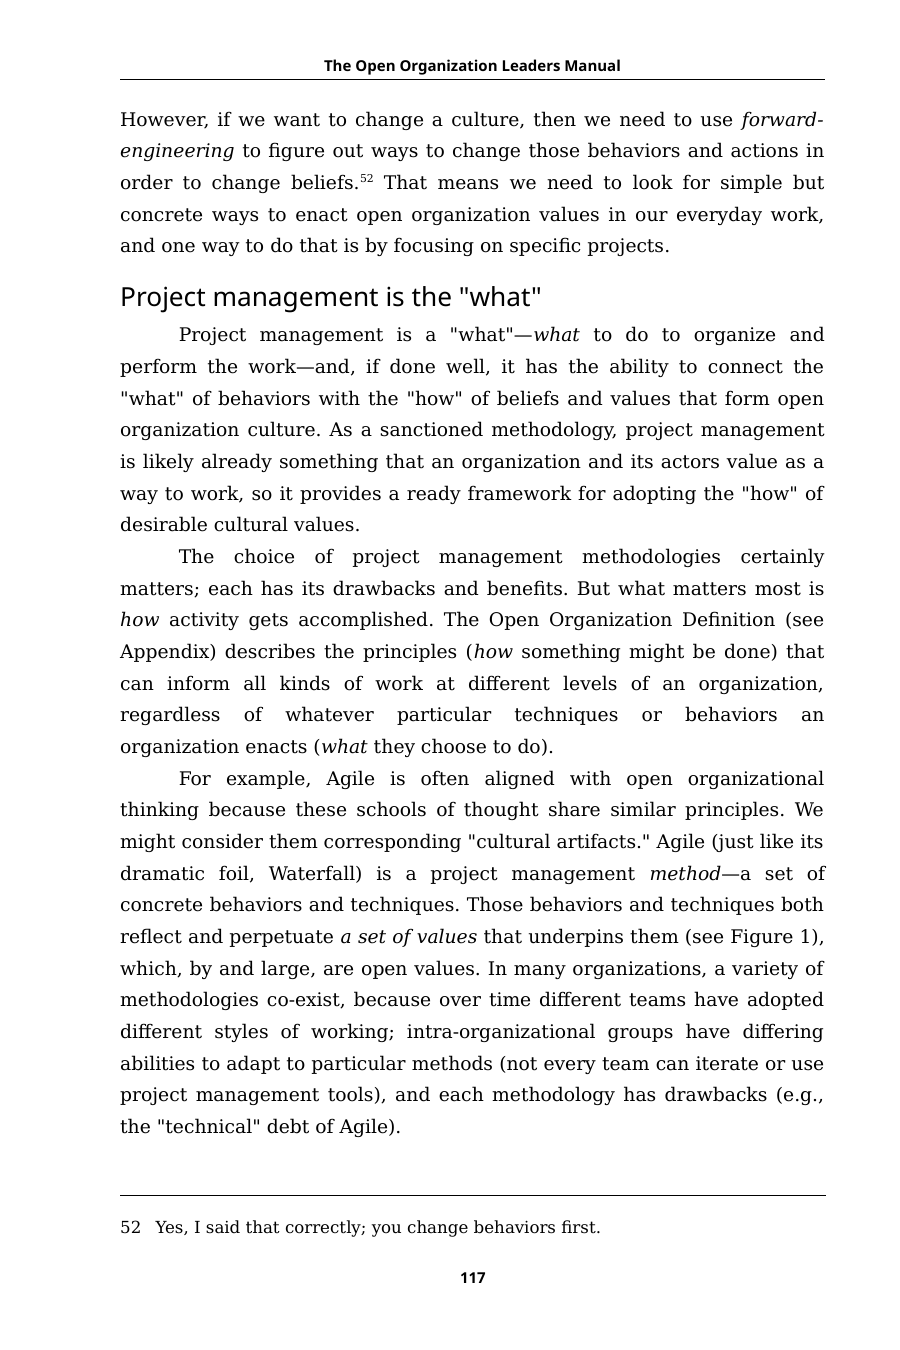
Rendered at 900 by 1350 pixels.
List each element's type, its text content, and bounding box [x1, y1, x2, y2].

text The choice of project management methodologies certainly matters; each has its drawbacks and benefits. But what matters most is how activity gets accomplished. The Open Organization Definition (see Appendix) describes the principles (how something might be done) that can inform all kinds of work at different levels of an organization, regardless of whatever particular techniques or behaviors an organization enacts (what they choose to do). [120, 546, 825, 758]
subtitle Project management is the "what" [120, 282, 825, 312]
text However, if we want to change a culture, then we need to use forward-engineering to figure out ways to change those behaviors and actions in order to change beliefs. That means we need to look for simple but concrete ways to enact open organization values in our everyday work, and one way to do that is by focusing on specific projects. [120, 109, 825, 257]
text Yes, I said that correctly; you change behaviors first. [120, 1218, 825, 1237]
text For example, Agile is often aligned with open organizational thinking because these schools of thought share similar principles. We might consider them corresponding "cultural artifacts." Agile (just like its dramatic foil, Waterfall) is a project management method—a set of concrete behaviors and techniques. Those behaviors and techniques both reflect and perpetuate a set of values that underpins them (see Figure 1), which, by and large, are open values. In many organizations, a variety of methodologies co-exist, because over time different teams have adopted different styles of working; intra-organizational groups have differing abilities to adapt to particular methods (not every team can iterate or use project management tools), and each methodology has drawbacks (e.g., the "technical" debt of Agile). [120, 768, 825, 1138]
text Project management is a "what"—what to do to organize and perform the work—and, if done well, it has the ability to connect the "what" of behaviors with the "how" of beliefs and values that form open organization culture. As a sanctioned methodology, project management is likely already something that an organization and its actors value as a way to work, so it provides a ready framework for adopting the "how" of desirable cultural values. [120, 324, 825, 536]
